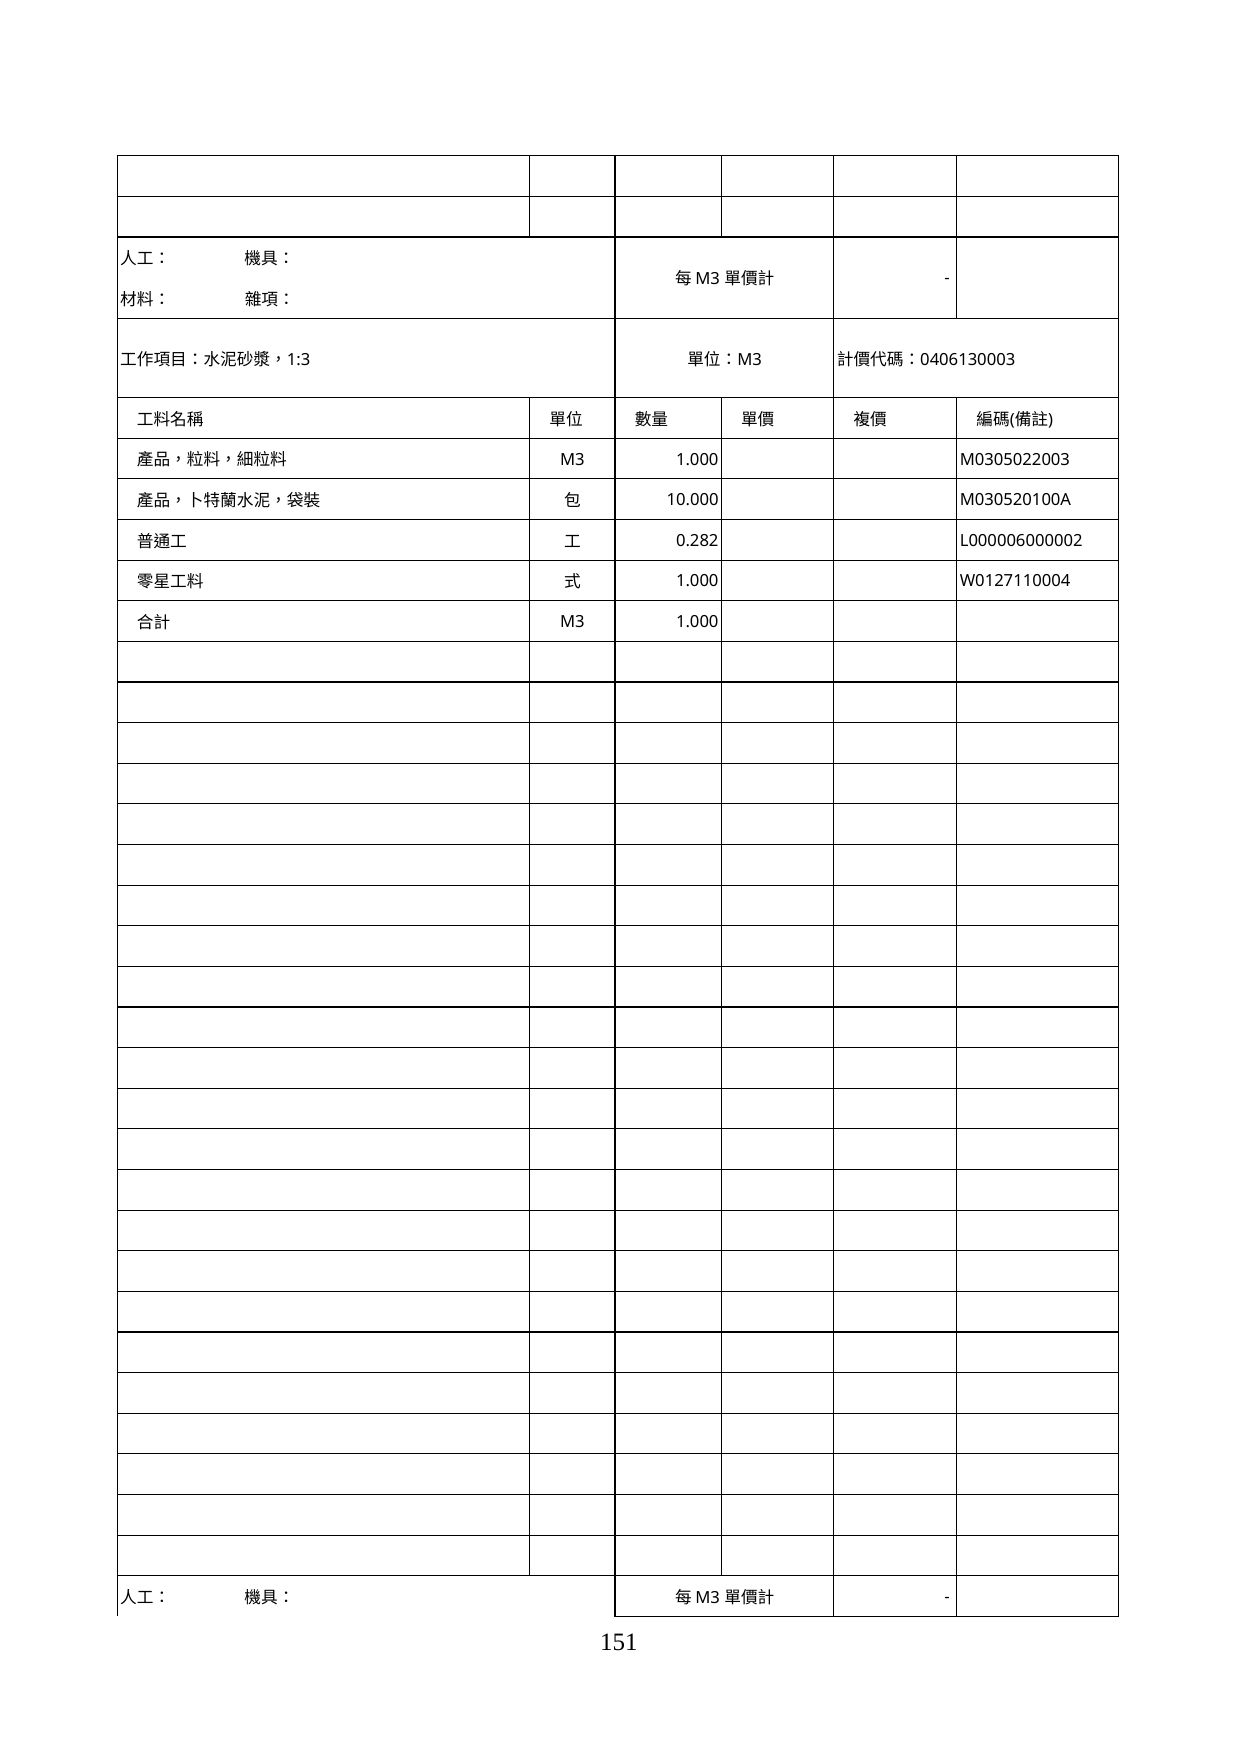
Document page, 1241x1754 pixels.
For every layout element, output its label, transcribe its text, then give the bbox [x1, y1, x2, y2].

table_cell [957, 764, 1118, 803]
table_cell [957, 1576, 1118, 1616]
table_cell [722, 1170, 833, 1209]
table_cell [530, 156, 614, 196]
table_cell [530, 1089, 614, 1128]
table_cell [616, 764, 721, 803]
table_cell [834, 1536, 956, 1575]
table_cell [722, 439, 833, 478]
table_cell [722, 1251, 833, 1291]
table_cell [834, 1495, 956, 1534]
table_cell [834, 642, 956, 681]
table_cell 工作項目：水泥砂漿，1:3 [118, 319, 614, 397]
table_cell [616, 1008, 721, 1047]
table_cell [722, 1454, 833, 1494]
table_cell [957, 1048, 1118, 1088]
table_cell W0127110004 [957, 561, 1118, 600]
table_cell [118, 1089, 529, 1128]
table_cell M3 [530, 439, 614, 478]
table_cell [616, 683, 721, 722]
table_cell [834, 1048, 956, 1088]
table_cell [118, 886, 529, 925]
table_cell [118, 1373, 529, 1413]
table_cell [722, 926, 833, 966]
table_cell [834, 926, 956, 966]
table_cell [834, 967, 956, 1006]
table_cell [722, 967, 833, 1006]
table_cell 計價代碼：0406130003 [834, 319, 1118, 397]
table_cell [616, 845, 721, 884]
table_cell 每 M3 單價計 [616, 1576, 833, 1616]
table_cell [530, 1333, 614, 1372]
table_cell [530, 683, 614, 722]
table_cell 材料： 雜項： [118, 277, 614, 318]
table_cell [530, 926, 614, 966]
table_cell [957, 845, 1118, 884]
table_cell [530, 1251, 614, 1291]
table_cell [530, 1008, 614, 1047]
table_cell [616, 1373, 721, 1413]
table_cell [957, 683, 1118, 722]
table_cell [616, 1170, 721, 1209]
table_cell [530, 1292, 614, 1331]
table_cell [834, 439, 956, 478]
table_cell 包 [530, 479, 614, 519]
table_cell [616, 886, 721, 925]
table_cell [957, 197, 1118, 236]
table_cell [118, 1211, 529, 1250]
table_cell [957, 1129, 1118, 1169]
table_cell [834, 1211, 956, 1250]
table_cell [957, 1454, 1118, 1494]
table_cell [957, 1495, 1118, 1534]
table_cell [530, 1211, 614, 1250]
table_cell 工料名稱 [118, 398, 529, 438]
table_cell [530, 804, 614, 844]
table_cell [722, 723, 833, 763]
table_cell [530, 197, 614, 236]
table_cell [118, 1129, 529, 1169]
table_cell [616, 1129, 721, 1169]
table_cell [957, 1414, 1118, 1453]
table_cell [118, 926, 529, 966]
table_cell [616, 1251, 721, 1291]
table_cell [722, 845, 833, 884]
table_cell [530, 845, 614, 884]
table_cell [957, 723, 1118, 763]
table_cell [118, 764, 529, 803]
table_cell 單位 [530, 398, 614, 438]
table_cell 數量 [616, 398, 721, 438]
table_cell [722, 1414, 833, 1453]
table_cell [530, 1170, 614, 1209]
table_cell 1.000 [616, 439, 721, 478]
table_cell 工 [530, 520, 614, 559]
table_cell 複價 [834, 398, 956, 438]
table_cell [616, 1292, 721, 1331]
table_cell [616, 926, 721, 966]
table_cell [957, 926, 1118, 966]
table_cell [834, 1251, 956, 1291]
table_cell [722, 1008, 833, 1047]
table_cell 1.000 [616, 601, 721, 641]
table_cell [834, 479, 956, 519]
table_cell [530, 1373, 614, 1413]
table_cell 編碼(備註) [957, 398, 1118, 438]
table_cell [957, 886, 1118, 925]
table_cell [834, 520, 956, 559]
table_cell [616, 1089, 721, 1128]
table_cell [722, 1333, 833, 1372]
table_cell [722, 1211, 833, 1250]
table_cell [616, 1048, 721, 1088]
table_cell [722, 479, 833, 519]
table_cell [722, 886, 833, 925]
table_cell [834, 1373, 956, 1413]
table_cell [957, 1211, 1118, 1250]
table_cell [616, 197, 721, 236]
table_cell 合計 [118, 601, 529, 641]
table_cell [530, 1454, 614, 1494]
table_cell [957, 1373, 1118, 1413]
table_cell [118, 1008, 529, 1047]
table_cell [722, 804, 833, 844]
table_cell [616, 1211, 721, 1250]
table_cell [722, 520, 833, 559]
table_cell M3 [530, 601, 614, 641]
table_cell [118, 1536, 529, 1575]
table_cell - [834, 1576, 956, 1616]
table_cell 1.000 [616, 561, 721, 600]
table_cell [530, 1048, 614, 1088]
table_cell [118, 1495, 529, 1534]
table_cell [834, 1170, 956, 1209]
table_cell [616, 804, 721, 844]
table_cell [834, 561, 956, 600]
table_cell 人工： 機具： [118, 238, 614, 277]
table_cell [616, 1454, 721, 1494]
table_cell [616, 723, 721, 763]
table_cell 零星工料 [118, 561, 529, 600]
table_cell [834, 683, 956, 722]
table_cell [957, 1089, 1118, 1128]
table_cell [834, 764, 956, 803]
table_cell [834, 1008, 956, 1047]
table_cell M030520100A [957, 479, 1118, 519]
table_cell [834, 1333, 956, 1372]
table_cell [834, 1292, 956, 1331]
table_cell 式 [530, 561, 614, 600]
table_cell [616, 642, 721, 681]
table_cell [118, 1333, 529, 1372]
table_cell [616, 156, 721, 196]
table_cell [118, 804, 529, 844]
table_cell M0305022003 [957, 439, 1118, 478]
table_cell [722, 764, 833, 803]
table_cell [834, 1089, 956, 1128]
table_cell 普通工 [118, 520, 529, 559]
table_cell 單價 [722, 398, 833, 438]
table_cell [722, 197, 833, 236]
table_cell [118, 845, 529, 884]
table_cell [118, 1251, 529, 1291]
table_cell [530, 1414, 614, 1453]
table_cell [530, 642, 614, 681]
table_cell [118, 1170, 529, 1209]
table_cell [957, 804, 1118, 844]
table_cell [722, 601, 833, 641]
table_cell [834, 156, 956, 196]
table_cell 10.000 [616, 479, 721, 519]
table_cell [530, 1129, 614, 1169]
table_cell [957, 156, 1118, 196]
table_cell [957, 967, 1118, 1006]
table_cell [957, 1008, 1118, 1047]
table_cell [957, 601, 1118, 641]
table_cell [530, 886, 614, 925]
table_cell [957, 1170, 1118, 1209]
table_cell [118, 683, 529, 722]
table_cell [722, 1129, 833, 1169]
table_cell [530, 723, 614, 763]
table_cell [957, 1333, 1118, 1372]
table_cell [118, 1048, 529, 1088]
table_cell [118, 967, 529, 1006]
table_cell [957, 1292, 1118, 1331]
table_cell [722, 1292, 833, 1331]
table_cell [118, 723, 529, 763]
table_cell [722, 1536, 833, 1575]
table_cell [834, 197, 956, 236]
table_cell [530, 1495, 614, 1534]
table_cell [957, 1536, 1118, 1575]
table_cell 0.282 [616, 520, 721, 559]
table_cell 人工： 機具： [118, 1576, 614, 1616]
table_cell [118, 197, 529, 236]
table_cell - [834, 238, 956, 318]
table_cell [722, 1048, 833, 1088]
table_cell [616, 1536, 721, 1575]
table_cell [834, 1454, 956, 1494]
table_cell [834, 1414, 956, 1453]
table_cell [834, 845, 956, 884]
table_cell [616, 1333, 721, 1372]
table_cell [118, 156, 529, 196]
table_cell [834, 804, 956, 844]
table_cell [118, 1414, 529, 1453]
table_cell [834, 886, 956, 925]
table_cell [722, 561, 833, 600]
table_cell [616, 967, 721, 1006]
table_cell [722, 683, 833, 722]
table_cell [722, 1089, 833, 1128]
table_cell [530, 1536, 614, 1575]
table_cell [616, 1414, 721, 1453]
table_cell 產品，卜特蘭水泥，袋裝 [118, 479, 529, 519]
table_cell [957, 238, 1118, 318]
table_cell [616, 1495, 721, 1534]
table_cell [530, 967, 614, 1006]
table_cell 產品，粒料，細粒料 [118, 439, 529, 478]
table_cell [722, 156, 833, 196]
table_cell [957, 642, 1118, 681]
table_cell [118, 642, 529, 681]
table_cell [722, 1373, 833, 1413]
table_cell [834, 1129, 956, 1169]
table_cell [118, 1454, 529, 1494]
table_cell L000006000002 [957, 520, 1118, 559]
table_cell [118, 1292, 529, 1331]
table_cell 每 M3 單價計 [616, 238, 833, 318]
table_cell 單位：M3 [616, 319, 833, 397]
table_cell [722, 1495, 833, 1534]
table_cell [834, 723, 956, 763]
table_cell [530, 764, 614, 803]
table_cell [957, 1251, 1118, 1291]
table_cell [722, 642, 833, 681]
table_cell [834, 601, 956, 641]
